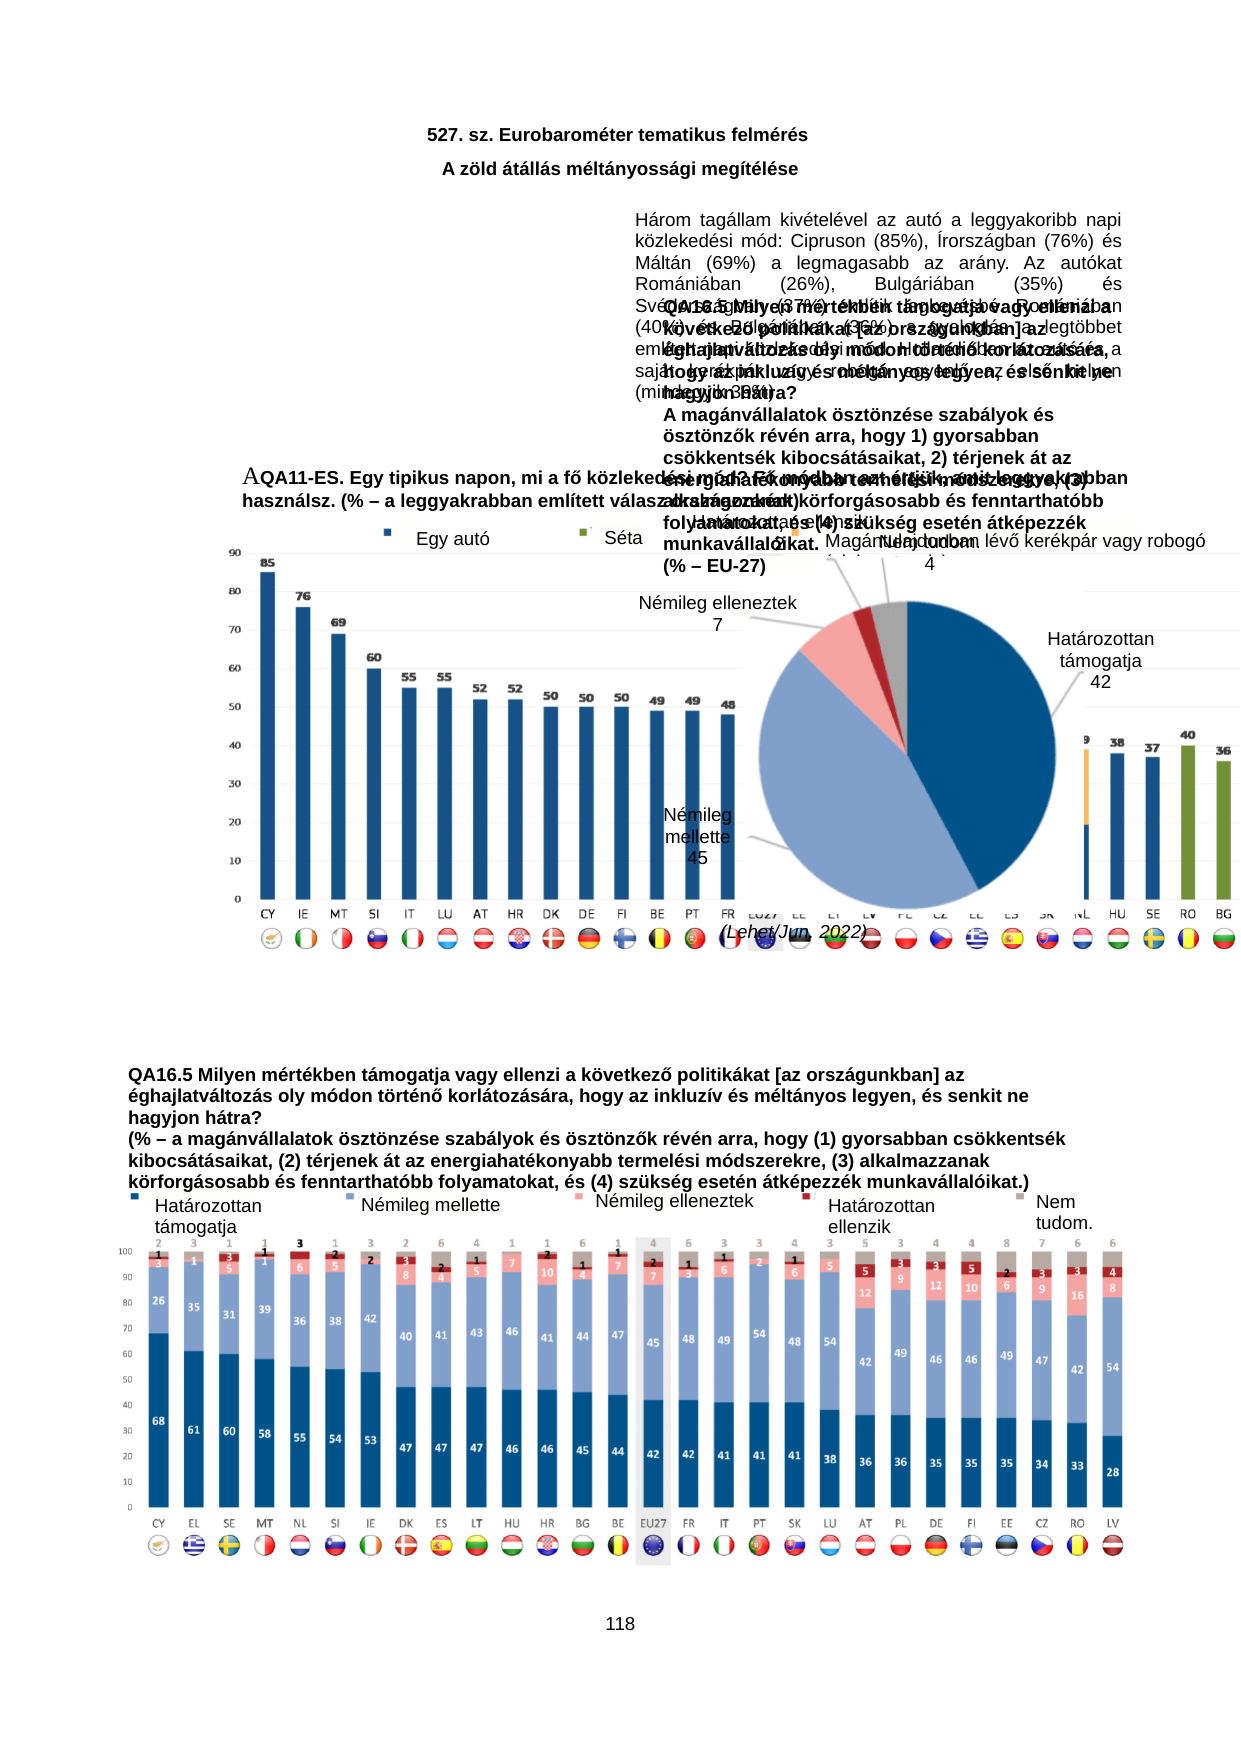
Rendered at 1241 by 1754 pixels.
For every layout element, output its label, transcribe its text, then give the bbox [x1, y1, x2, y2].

text Három tagállam kivételével az autó a leggyakoribb napi közlekedési mód: Cipruson (85%), Írországban (76%) és Máltán (69%) a legmagasabb az arány. Az autókat Romániában (26%), Bulgáriában (35%) és Svédországban (37%) említik legkevésbé. Romániában (40%) és Bulgáriában (36%) a gyaloglás a legtöbbet említett napi közlekedési mód. Hollandiában az autó és a saját kerékpár vagy robogó egyenlő az első helyen (mindegyik 39%). [635, 208, 1122, 403]
picture [113, 1184, 1025, 1208]
picture [219, 517, 1241, 951]
picture [719, 517, 735, 523]
picture [112, 1230, 1131, 1571]
picture [755, 517, 770, 522]
picture [760, 519, 765, 527]
picture [737, 517, 752, 523]
